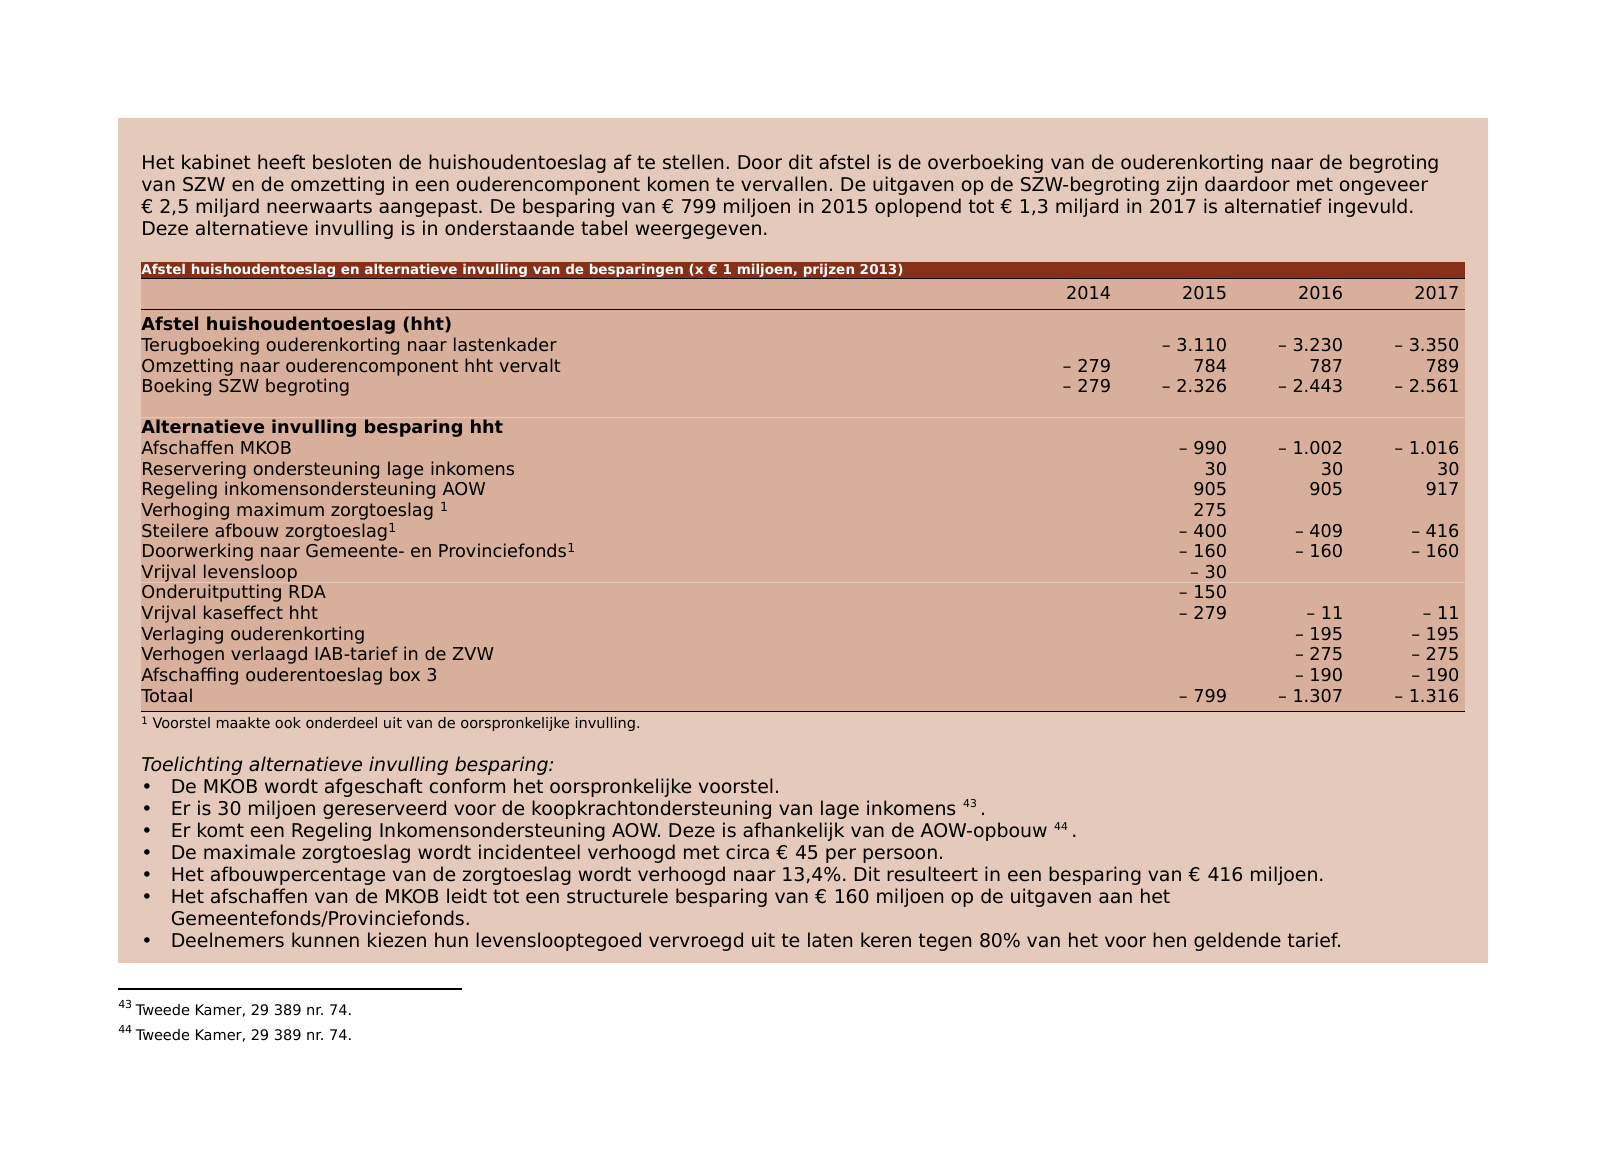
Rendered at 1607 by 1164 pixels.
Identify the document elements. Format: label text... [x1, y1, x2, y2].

table_cell [141, 397, 1001, 417]
table_cell [1233, 310, 1349, 335]
table_cell – 3.350 [1349, 335, 1465, 356]
table_cell [1001, 418, 1117, 438]
table_cell 787 [1233, 356, 1349, 376]
table_cell [1001, 624, 1117, 644]
table_cell [1117, 644, 1233, 665]
table_cell [1233, 583, 1349, 603]
table_cell – 11 [1233, 603, 1349, 624]
table_cell – 11 [1349, 603, 1465, 624]
table_cell – 195 [1349, 624, 1465, 644]
table_cell 2016 [1233, 279, 1349, 309]
table_cell – 2.561 [1349, 376, 1465, 397]
table_cell Verhogen verlaagd IAB-tarief in de ZVW [141, 644, 1001, 665]
table_header Afstel huishoudentoeslag en alternatieve invulling van de besparingen (x € 1 miljoen, prijzen 2013) [141, 262, 1465, 278]
table_cell 917 [1349, 479, 1465, 500]
table_cell [1349, 583, 1465, 603]
table_cell [1233, 418, 1349, 438]
table_cell – 409 [1233, 521, 1349, 541]
table_cell [1233, 562, 1349, 582]
table_cell – 3.110 [1117, 335, 1233, 356]
table_cell Totaal [141, 686, 1001, 711]
table_cell [1349, 562, 1465, 582]
table_cell [141, 279, 1001, 309]
table_cell [1233, 500, 1349, 521]
table_cell – 160 [1117, 541, 1233, 562]
table_cell Verlaging ouderenkorting [141, 624, 1001, 644]
table_cell – 190 [1233, 665, 1349, 686]
table_cell – 275 [1349, 644, 1465, 665]
table_cell Omzetting naar ouderencomponent hht vervalt [141, 356, 1001, 376]
table_cell 1 Voorstel maakte ook onderdeel uit van de oorspronkelijke invulling. [141, 712, 1465, 732]
table_cell [1117, 624, 1233, 644]
table_cell – 279 [1117, 603, 1233, 624]
table_cell Reservering ondersteuning lage inkomens [141, 459, 1001, 479]
table_cell [1349, 500, 1465, 521]
table_cell – 150 [1117, 583, 1233, 603]
table_cell Afstel huishoudentoeslag (hht) [141, 310, 1001, 335]
table_cell 905 [1233, 479, 1349, 500]
table_cell [1117, 397, 1233, 417]
table_cell – 190 [1349, 665, 1465, 686]
table_cell [1001, 459, 1117, 479]
table_cell Boeking SZW begroting [141, 376, 1001, 397]
table_cell – 2.326 [1117, 376, 1233, 397]
table_cell Regeling inkomensondersteuning AOW [141, 479, 1001, 500]
table_cell – 799 [1117, 686, 1233, 711]
table_cell – 275 [1233, 644, 1349, 665]
table_cell 2014 [1001, 279, 1117, 309]
table_cell [1001, 310, 1117, 335]
table_cell Terugboeking ouderenkorting naar lastenkader [141, 335, 1001, 356]
table_cell – 2.443 [1233, 376, 1349, 397]
table_cell – 30 [1117, 562, 1233, 582]
table_cell [1001, 479, 1117, 500]
table_cell Afschaffing ouderentoeslag box 3 [141, 665, 1001, 686]
table_cell [1117, 418, 1233, 438]
table_cell [1001, 583, 1117, 603]
table_cell – 279 [1001, 356, 1117, 376]
table_cell [1001, 644, 1117, 665]
table_cell 2015 [1117, 279, 1233, 309]
table_cell 2017 [1349, 279, 1465, 309]
table_cell [1001, 665, 1117, 686]
table_cell [1001, 603, 1117, 624]
table_cell Vrijval levensloop [141, 562, 1001, 582]
table_cell – 160 [1349, 541, 1465, 562]
table_cell [1001, 500, 1117, 521]
table_cell – 1.316 [1349, 686, 1465, 711]
table_cell 275 [1117, 500, 1233, 521]
table_cell – 990 [1117, 438, 1233, 459]
table_cell [1349, 397, 1465, 417]
table_cell 30 [1117, 459, 1233, 479]
table_cell Afschaffen MKOB [141, 438, 1001, 459]
table_cell [1001, 521, 1117, 541]
table_cell [1001, 562, 1117, 582]
table_cell [1117, 665, 1233, 686]
table_cell [1349, 310, 1465, 335]
table_cell [1001, 397, 1117, 417]
table_cell Onderuitputting RDA [141, 583, 1001, 603]
table_cell Steilere afbouw zorgtoeslag1 [141, 521, 1001, 541]
table_cell [1233, 397, 1349, 417]
table_cell – 1.002 [1233, 438, 1349, 459]
table_cell – 1.016 [1349, 438, 1465, 459]
table_cell [1001, 686, 1117, 711]
table_cell – 160 [1233, 541, 1349, 562]
table_cell – 400 [1117, 521, 1233, 541]
table_cell – 195 [1233, 624, 1349, 644]
table_cell [1001, 335, 1117, 356]
table_cell Vrijval kaseffect hht [141, 603, 1001, 624]
table_cell Verhoging maximum zorgtoeslag 1 [141, 500, 1001, 521]
table_cell [1117, 310, 1233, 335]
table_cell – 1.307 [1233, 686, 1349, 711]
table_cell 784 [1117, 356, 1233, 376]
table_cell – 279 [1001, 376, 1117, 397]
table_cell Alternatieve invulling besparing hht [141, 418, 1001, 438]
table_cell [1349, 418, 1465, 438]
table_cell [1001, 438, 1117, 459]
table_cell 30 [1349, 459, 1465, 479]
table_cell – 3.230 [1233, 335, 1349, 356]
table_cell 30 [1233, 459, 1349, 479]
table_cell Doorwerking naar Gemeente- en Provinciefonds1 [141, 541, 1117, 562]
table_header Het kabinet heeft besloten de huishoudentoeslag af te stellen. Door dit afstel is de overboeking van de ouderenkorting naar de begroting van SZW en de omzetting in een ouderencomponent komen te vervallen. De uitgaven op de SZW-begroting zijn daardoor met ongeveer € 2,5 miljard neerwaarts aangepast. De besparing van € 799 miljoen in 2015 oplopend tot € 1,3 miljard in 2017 is alternatief ingevuld. Deze alternatieve invulling is in onderstaande tabel weergegeven. Toelichting alternatieve invulling besparing: • De MKOB wordt afgeschaft conform het oorspronkelijke voorstel. • Er is 30 miljoen gereserveerd voor de koopkrachtondersteuning van lage inkomens . • Er komt een Regeling Inkomensondersteuning AOW. Deze is afhankelijk van de AOW-opbouw . • De maximale zorgtoeslag wordt incidenteel verhoogd met circa € 45 per persoon. • Het afbouwpercentage van de zorgtoeslag wordt verhoogd naar 13,4%. Dit resulteert in een besparing van € 416 miljoen. • Het afschaffen van de MKOB leidt tot een structurele besparing van € 160 miljoen op de uitgaven aan het Gemeentefonds/Provinciefonds. • Deelnemers kunnen kiezen hun levenslooptegoed vervroegd uit te laten keren tegen 80% van het voor hen geldende tarief. [118, 118, 1488, 963]
table_cell 789 [1349, 356, 1465, 376]
table_cell – 416 [1349, 521, 1465, 541]
table_cell 905 [1117, 479, 1233, 500]
